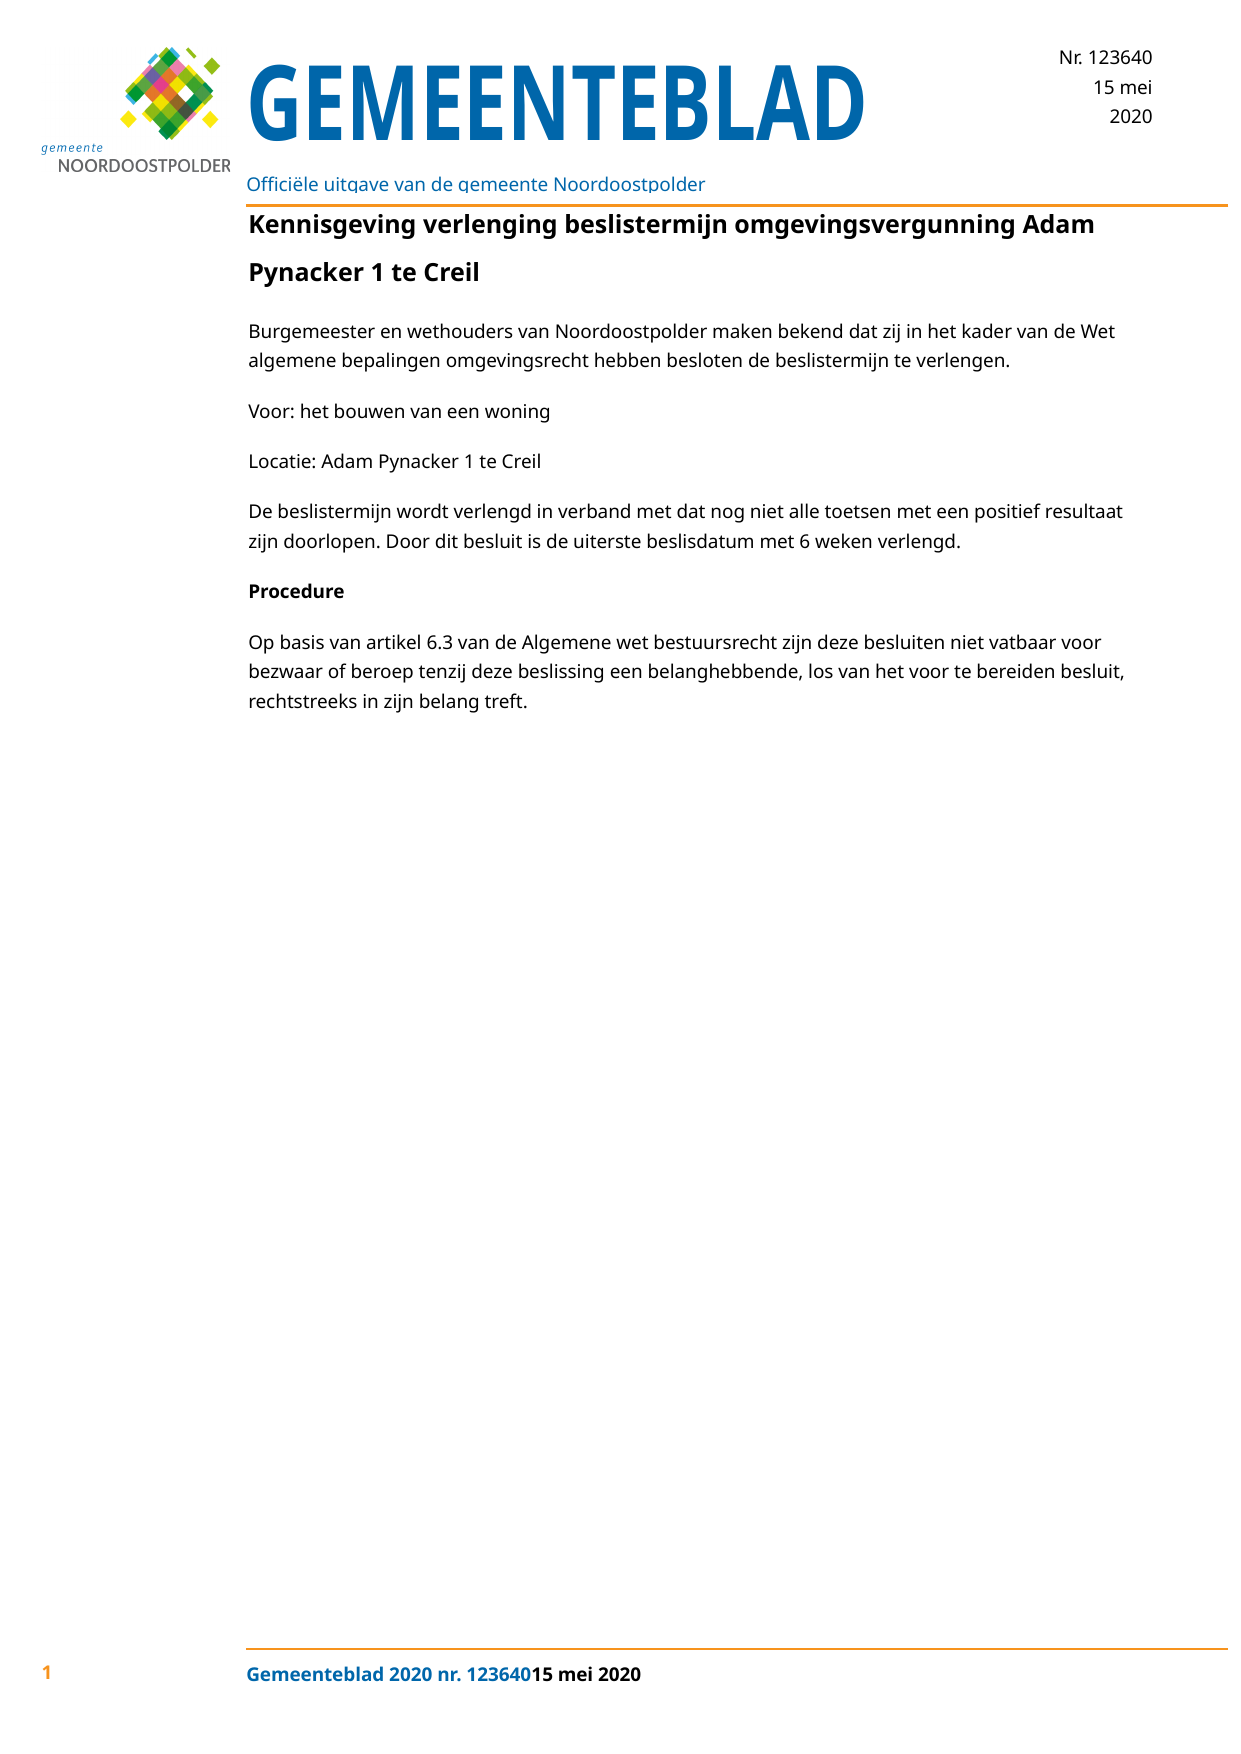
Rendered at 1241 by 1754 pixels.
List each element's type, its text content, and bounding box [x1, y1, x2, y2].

text Voor: het bouwen van een woning [248, 398, 1152, 424]
text Locatie: Adam Pynacker 1 te Creil [248, 448, 1152, 474]
text Burgemeester en wethouders van Noordoostpolder maken bekend dat zij in het kader van de Wet algemene bepalingen omgevingsrecht hebben besloten de beslistermijn te verlengen. [248, 318, 1152, 373]
text De beslistermijn wordt verlengd in verband met​ ​​dat nog niet alle toetsen met een positief resultaat zijn doorlopen. Door dit besluit is de uiterste beslisdatum met 6 weken verlengd. [248, 499, 1152, 554]
text Procedure [248, 579, 1152, 604]
text Kennisgeving verlenging beslistermijn omgevingsvergunning Adam Pynacker 1 te Creil [248, 207, 1152, 288]
text Op basis van artikel 6.3 van de Algemene wet bestuursrecht zijn deze besluiten niet vatbaar voor bezwaar of beroep tenzij deze beslissing een belanghebbende, los van het voor te bereiden besluit, rechtstreeks in zijn belang treft. [248, 629, 1152, 714]
picture [41, 47, 231, 172]
